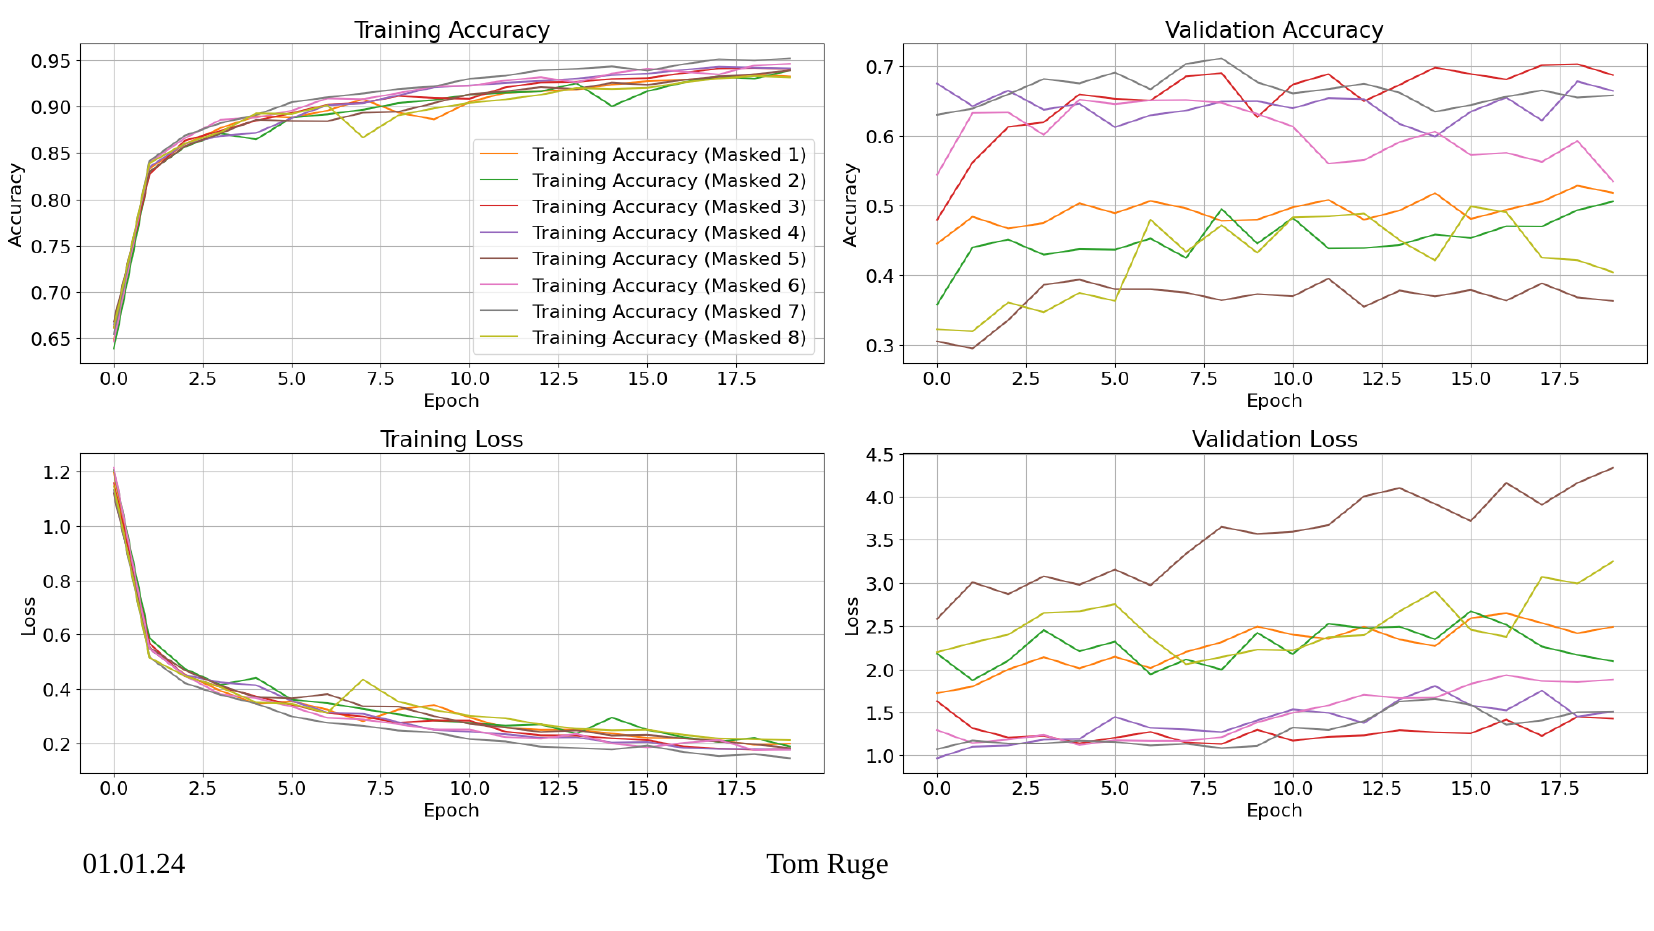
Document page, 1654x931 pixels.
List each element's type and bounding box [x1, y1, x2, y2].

picture [0, 12, 1654, 827]
